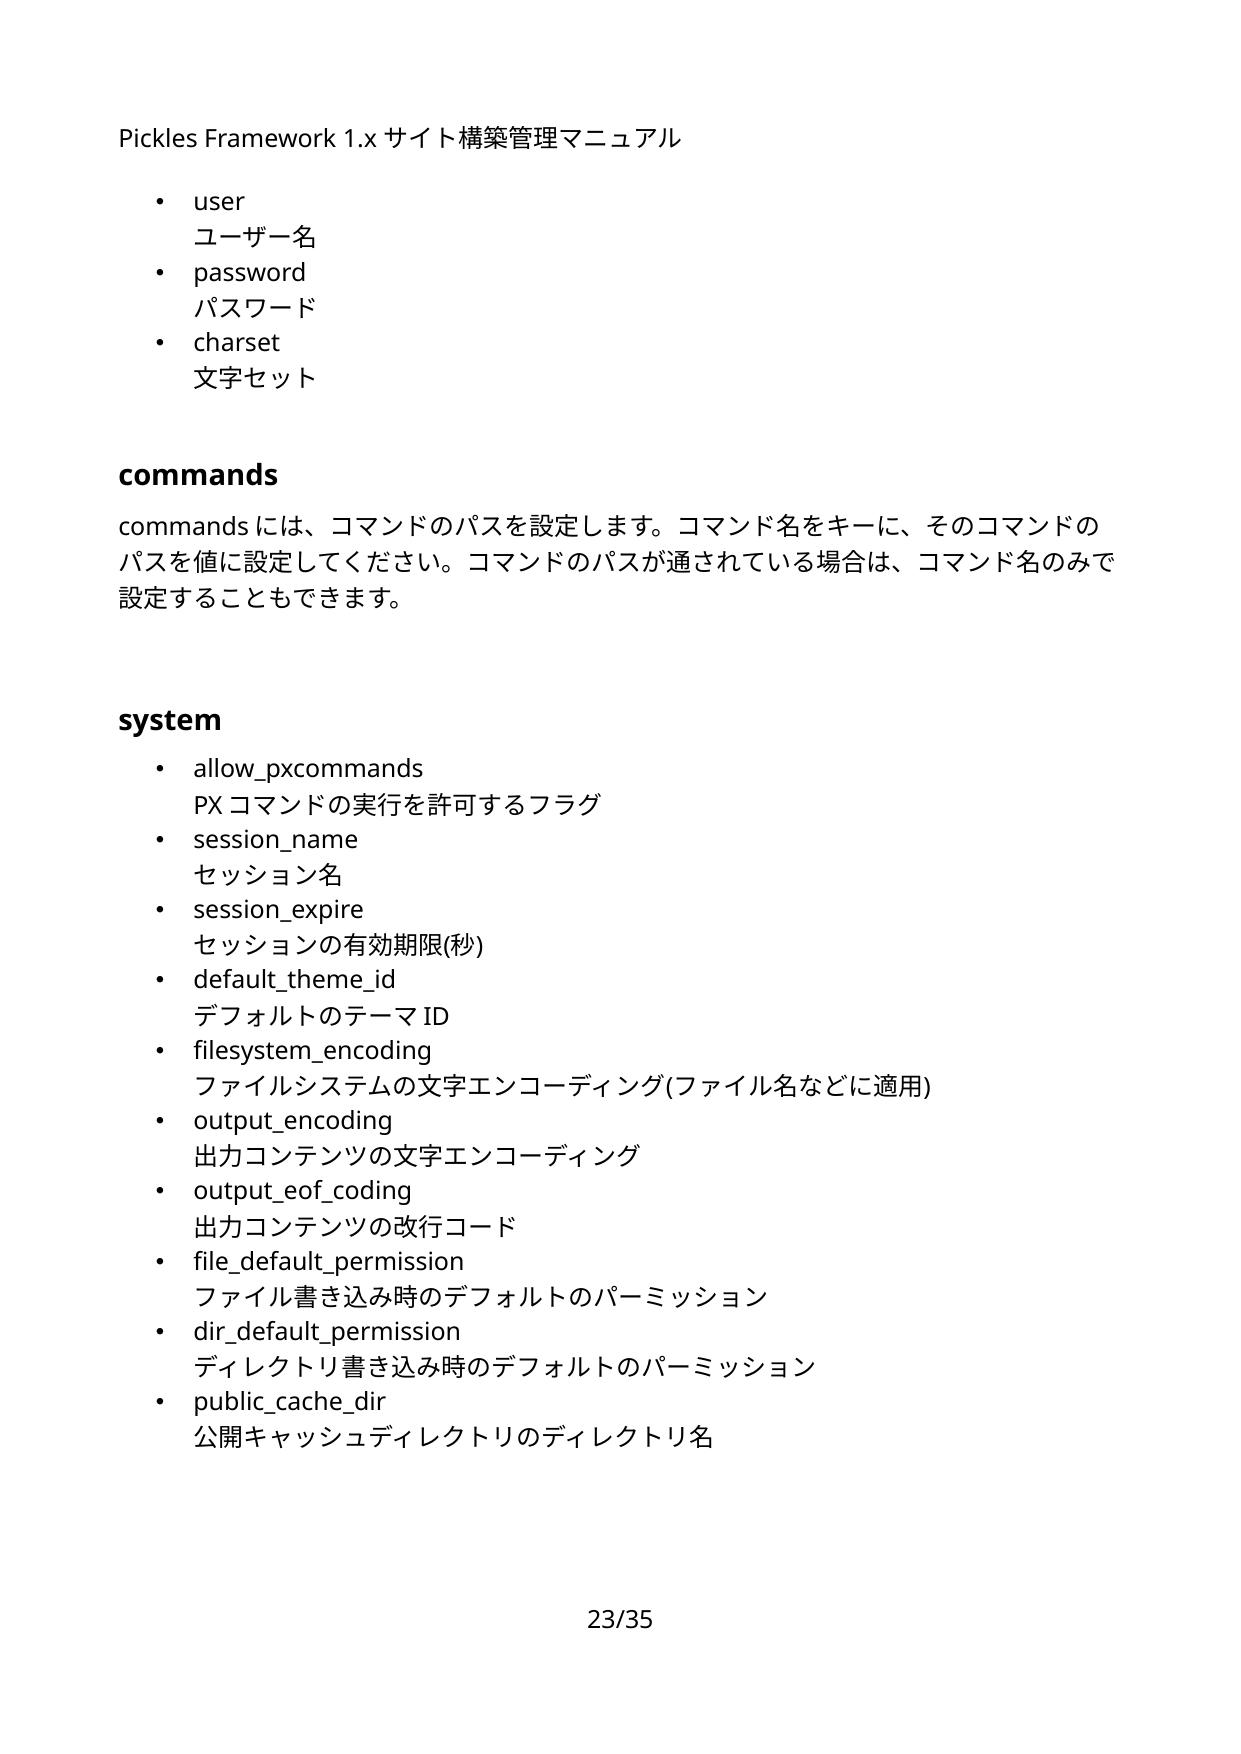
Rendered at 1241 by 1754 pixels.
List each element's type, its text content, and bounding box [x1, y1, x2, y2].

list session_name セッション名 [156, 821, 1122, 892]
list password パスワード [156, 254, 1122, 324]
list filesystem_encoding ファイルシステムの文字エンコーディング(ファイル名などに適用) [156, 1032, 1122, 1103]
list session_expire セッションの有効期限(秒) [156, 892, 1122, 962]
list allow_pxcommands PXコマンドの実行を許可するフラグ [156, 751, 1122, 821]
list user ユーザー名 [156, 184, 1122, 254]
list public_cache_dir 公開キャッシュディレクトリのディレクトリ名 [156, 1384, 1122, 1454]
list file_default_permission ファイル書き込み時のデフォルトのパーミッション [156, 1243, 1122, 1313]
subtitle system [118, 699, 1122, 738]
list default_theme_id デフォルトのテーマID [156, 962, 1122, 1032]
subtitle commands [118, 454, 1122, 493]
list charset 文字セット [156, 324, 1122, 395]
list dir_default_permission ディレクトリ書き込み時のデフォルトのパーミッション [156, 1313, 1122, 1384]
text commandsには、コマンドのパスを設定します。コマンド名をキーに、そのコマンドのパスを値に設定してください。コマンドのパスが通されている場合は、コマンド名のみで設定することもできます。 [118, 506, 1122, 615]
list output_encoding 出力コンテンツの文字エンコーディング [156, 1103, 1122, 1173]
list output_eof_coding 出力コンテンツの改行コード [156, 1173, 1122, 1243]
